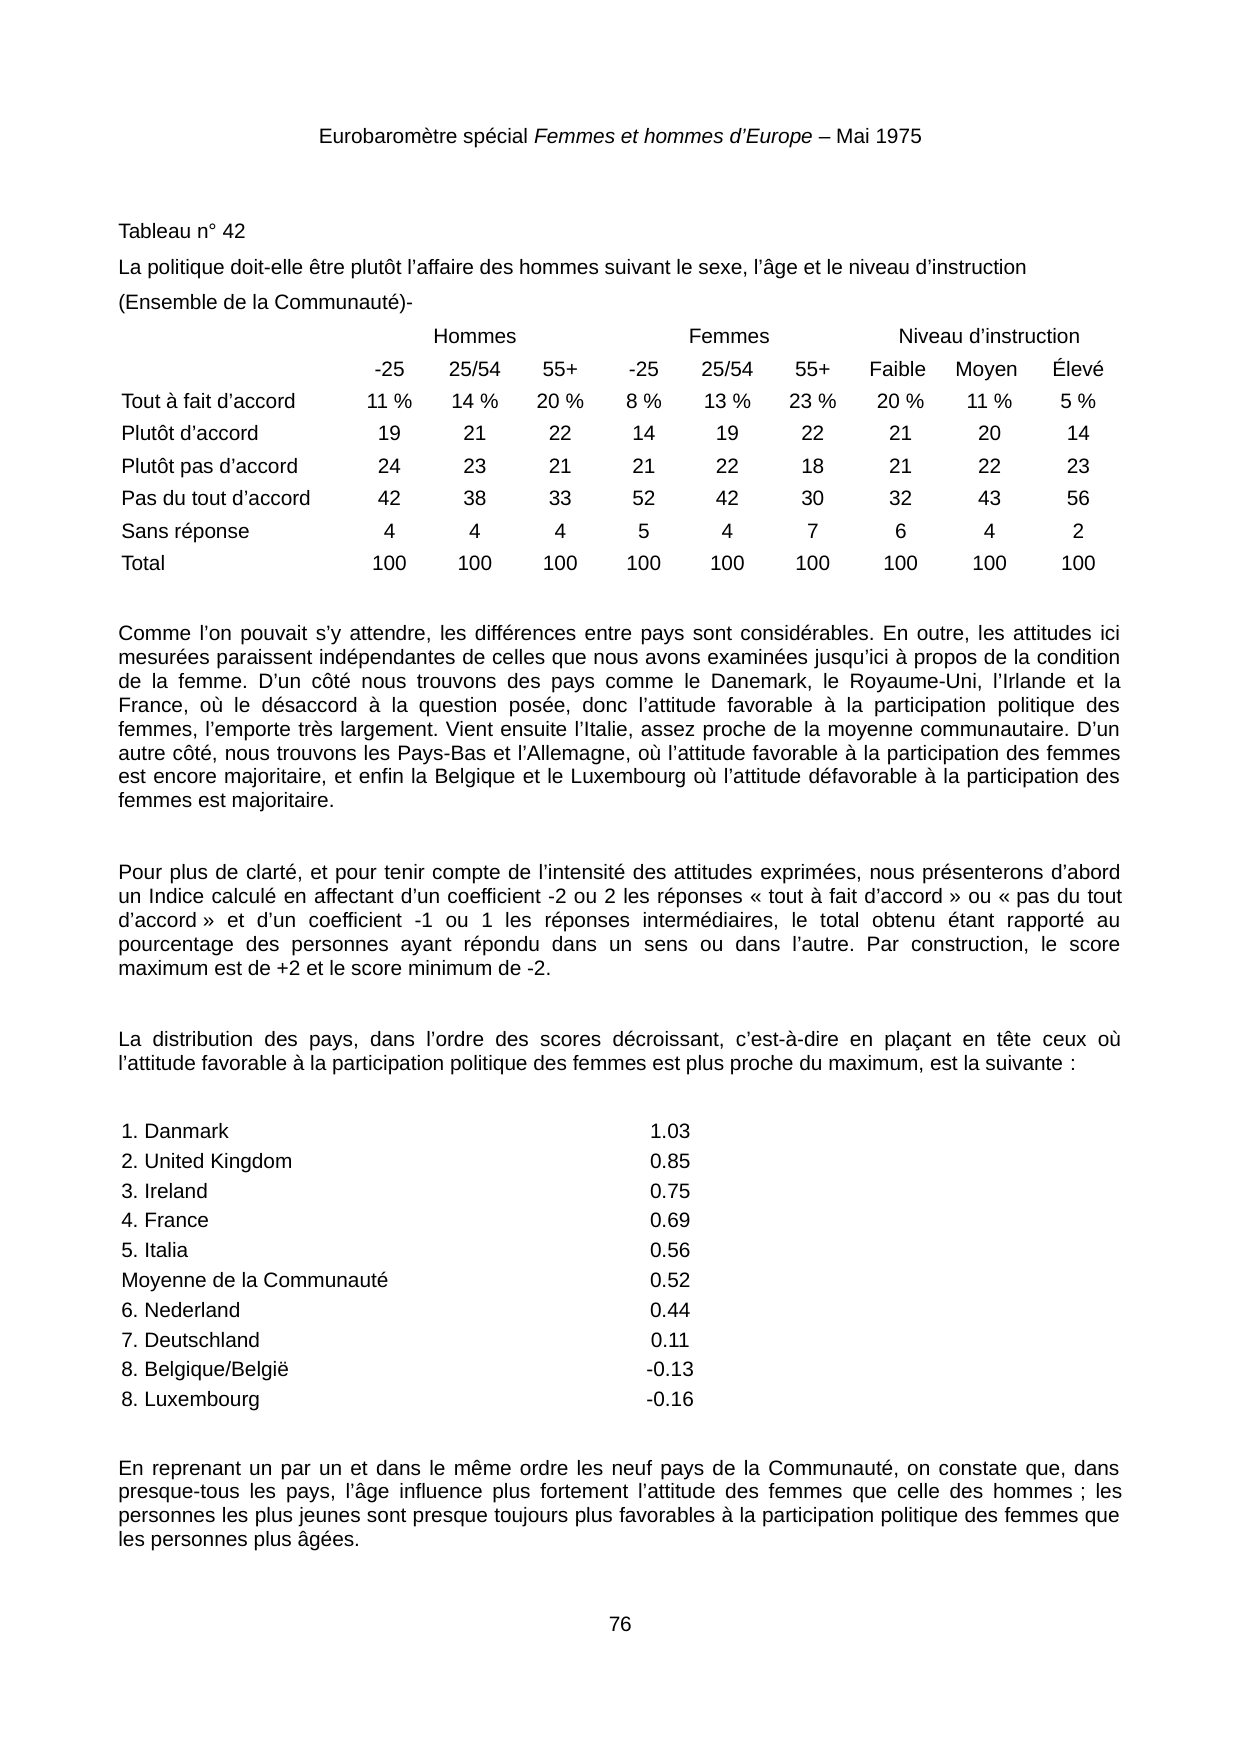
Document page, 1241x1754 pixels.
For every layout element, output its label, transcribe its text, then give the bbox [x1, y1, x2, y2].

text (Ensemble de la Communauté)- [118, 290, 1122, 314]
table_header Niveau d’instruction [856, 320, 1122, 352]
table_cell Moyen [945, 352, 1034, 385]
table_cell 4 [431, 514, 518, 547]
table_cell 43 [945, 482, 1034, 514]
table_cell 20 % [518, 385, 602, 417]
table_cell Sans réponse [118, 514, 347, 547]
table_cell 4 [518, 514, 602, 547]
table_cell 100 [1034, 547, 1122, 579]
table_cell 8 % [602, 385, 685, 417]
table_cell 32 [856, 482, 944, 514]
table_cell 11 % [348, 385, 431, 417]
table_cell 21 [856, 450, 944, 482]
text Pour plus de clarté, et pour tenir compte de l’intensité des attitudes exprimées, nous présenterons d’abord un Indice calculé en affectant d’un coefficient -2 ou 2 les réponses « tout à fait d’accord » ou « pas du tout d’accord » et d’un coefficient -1 ou 1 les réponses intermédiaires, le total obtenu étant rapporté au pourcentage des personnes ayant répondu dans un sens ou dans l’autre. Par construction, le score maximum est de +2 et le score minimum de -2. [118, 859, 1122, 979]
table_cell 25/54 [431, 352, 518, 385]
table_cell 14 [602, 417, 685, 449]
table_cell 23 [431, 450, 518, 482]
table_cell 30 [769, 482, 856, 514]
table_cell 42 [685, 482, 769, 514]
table_cell 22 [769, 417, 856, 449]
table_cell 4 [945, 514, 1034, 547]
table_cell 21 [856, 417, 944, 449]
table_cell 6. Nederland [118, 1295, 614, 1324]
table_cell -0,16 [614, 1384, 726, 1414]
text Comme l’on pouvait s’y attendre, les différences entre pays sont considérables. En outre, les attitudes ici mesurées paraissent indépendantes de celles que nous avons examinées jusqu’ici à propos de la condition de la femme. D’un côté nous trouvons des pays comme le Danemark, le Royaume-Uni, l’Irlande et la France, où le désaccord à la question posée, donc l’attitude favorable à la participation politique des femmes, l’emporte très largement. Vient ensuite l’Italie, assez proche de la moyenne communautaire. D’un autre côté, nous trouvons les Pays-Bas et l’Allemagne, où l’attitude favorable à la participation des femmes est encore majoritaire, et enfin la Belgique et le Luxembourg où l’attitude défavorable à la participation des femmes est majoritaire. [118, 621, 1122, 812]
table_cell 4 [685, 514, 769, 547]
table_cell 22 [685, 450, 769, 482]
table_cell 2 [1034, 514, 1122, 547]
table_cell 2. United Kingdom [118, 1146, 614, 1176]
table_cell 0,69 [614, 1205, 726, 1235]
table_cell 0,85 [614, 1146, 726, 1176]
table_cell 20 % [856, 385, 944, 417]
table_header 1. Danmark [118, 1116, 614, 1146]
table_cell 18 [769, 450, 856, 482]
table_header [118, 320, 347, 352]
table_cell 21 [518, 450, 602, 482]
table_cell Tout à fait d’accord [118, 385, 347, 417]
table_cell -25 [348, 352, 431, 385]
table_header Hommes [348, 320, 602, 352]
table_cell Plutôt d’accord [118, 417, 347, 449]
table_cell Plutôt pas d’accord [118, 450, 347, 482]
table_cell Pas du tout d’accord [118, 482, 347, 514]
table_cell 19 [348, 417, 431, 449]
table_cell 0,56 [614, 1235, 726, 1265]
table_cell 56 [1034, 482, 1122, 514]
table_cell Moyenne de la Communauté [118, 1265, 614, 1295]
table_cell 100 [685, 547, 769, 579]
table_header 1,03 [614, 1116, 726, 1146]
table_cell 100 [856, 547, 944, 579]
table_cell 100 [431, 547, 518, 579]
table_cell 7. Deutschland [118, 1325, 614, 1354]
table_cell 7 [769, 514, 856, 547]
table_cell 3. Ireland [118, 1176, 614, 1205]
table_cell 0,52 [614, 1265, 726, 1295]
table_cell 21 [602, 450, 685, 482]
text Tableau n° 42 [118, 219, 1122, 243]
table_cell 52 [602, 482, 685, 514]
table_cell 19 [685, 417, 769, 449]
text En reprenant un par un et dans le même ordre les neuf pays de la Communauté, on constate que, dans presque-tous les pays, l’âge influence plus fortement l’attitude des femmes que celle des hommes ; les personnes les plus jeunes sont presque toujours plus favorables à la participation politique des femmes que les personnes plus âgées. [118, 1455, 1122, 1551]
table_cell 33 [518, 482, 602, 514]
table_cell 100 [348, 547, 431, 579]
table_cell 100 [769, 547, 856, 579]
table_cell 23 [1034, 450, 1122, 482]
table_cell 6 [856, 514, 944, 547]
table_cell 8. Belgique/België [118, 1354, 614, 1384]
table_cell 100 [518, 547, 602, 579]
table_cell 13 % [685, 385, 769, 417]
table_cell 22 [945, 450, 1034, 482]
table_cell 20 [945, 417, 1034, 449]
table_header Femmes [602, 320, 856, 352]
table_cell 5 % [1034, 385, 1122, 417]
text La distribution des pays, dans l’ordre des scores décroissant, c’est-à-dire en plaçant en tête ceux où l’attitude favorable à la participation politique des femmes est plus proche du maximum, est la suivante : [118, 1027, 1122, 1074]
table_cell 0,44 [614, 1295, 726, 1324]
table_cell [118, 352, 347, 385]
table_cell 100 [602, 547, 685, 579]
table_cell 100 [945, 547, 1034, 579]
table_cell 42 [348, 482, 431, 514]
table_cell Total [118, 547, 347, 579]
table_cell 4. France [118, 1205, 614, 1235]
table_cell Faible [856, 352, 944, 385]
table_cell 5 [602, 514, 685, 547]
table_cell -0,13 [614, 1354, 726, 1384]
table_cell 14 % [431, 385, 518, 417]
table_cell 22 [518, 417, 602, 449]
table_cell 0,11 [614, 1325, 726, 1354]
table_cell 5. Italia [118, 1235, 614, 1265]
table_cell 4 [348, 514, 431, 547]
table_cell 8. Luxembourg [118, 1384, 614, 1414]
table_cell 21 [431, 417, 518, 449]
table_cell 11 % [945, 385, 1034, 417]
table_cell 23 % [769, 385, 856, 417]
table_cell 55+ [518, 352, 602, 385]
text La politique doit-elle être plutôt l’affaire des hommes suivant le sexe, l’âge et le niveau d’instruction [118, 254, 1122, 278]
table_cell Élevé [1034, 352, 1122, 385]
table_cell 38 [431, 482, 518, 514]
table_cell 55+ [769, 352, 856, 385]
table_cell 25/54 [685, 352, 769, 385]
table_cell 0,75 [614, 1176, 726, 1205]
table_cell -25 [602, 352, 685, 385]
table_cell 24 [348, 450, 431, 482]
table_cell 14 [1034, 417, 1122, 449]
